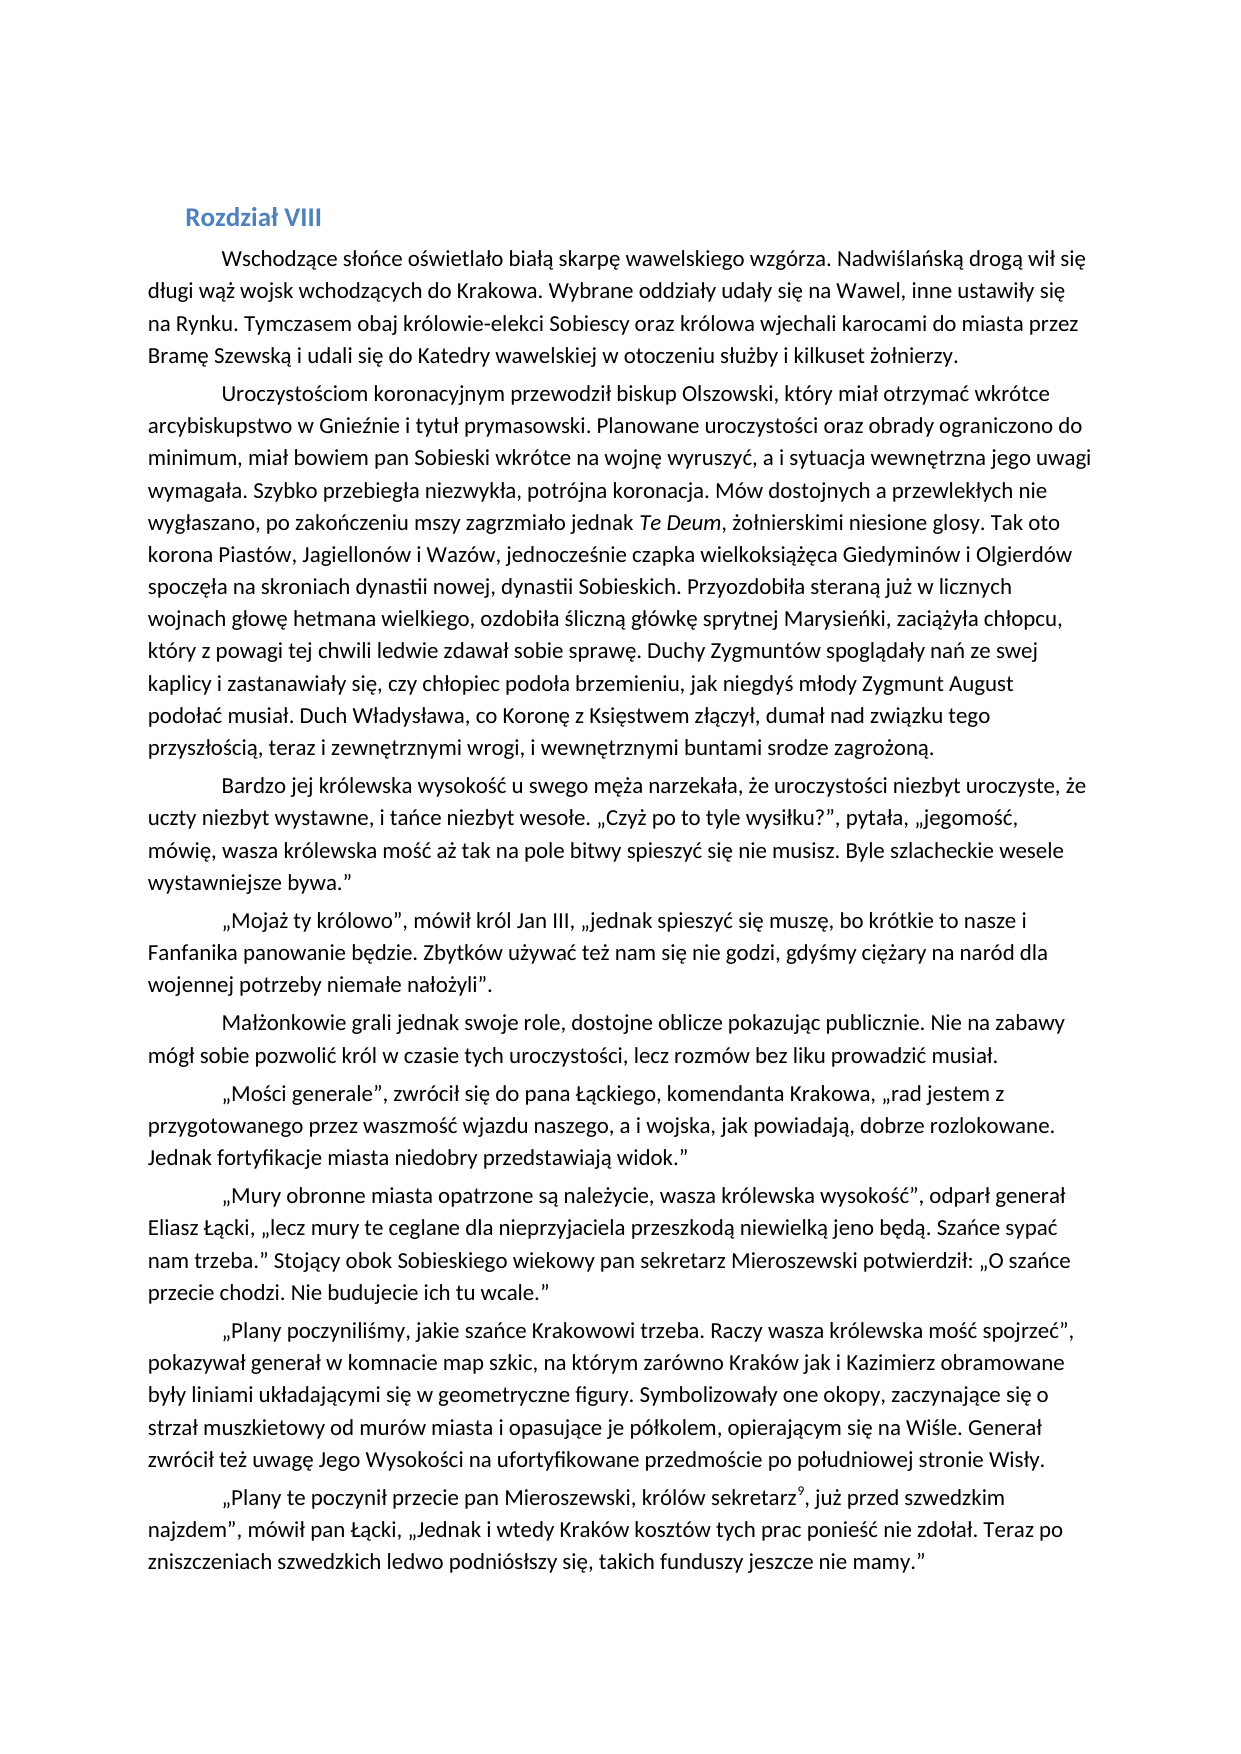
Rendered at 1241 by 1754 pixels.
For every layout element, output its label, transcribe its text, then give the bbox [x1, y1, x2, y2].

text „Plany poczyniliśmy, jakie szańce Krakowowi trzeba. Raczy wasza królewska mość spojrzeć”, pokazywał generał w komnacie map szkic, na którym zarówno Kraków jak i Kazimierz obramowane były liniami układającymi się w geometryczne figury. Symbolizowały one okopy, zaczynające się o strzał muszkietowy od murów miasta i opasujące je półkolem, opierającym się na Wiśle. Generał zwrócił też uwagę Jego Wysokości na ufortyfikowane przedmoście po południowej stronie Wisły. [148, 1316, 1093, 1473]
text Wschodzące słońce oświetlało białą skarpę wawelskiego wzgórza. Nadwiślańską drogą wił się długi wąż wojsk wchodzących do Krakowa. Wybrane oddziały udały się na Wawel, inne ustawiły się na Rynku. Tymczasem obaj królowie-elekci Sobiescy oraz królowa wjechali karocami do miasta przez Bramę Szewską i udali się do Katedry wawelskiej w otoczeniu służby i kilkuset żołnierzy. [148, 244, 1093, 369]
text Uroczystościom koronacyjnym przewodził biskup Olszowski, który miał otrzymać wkrótce arcybiskupstwo w Gnieźnie i tytuł prymasowski. Planowane uroczystości oraz obrady ograniczono do minimum, miał bowiem pan Sobieski wkrótce na wojnę wyruszyć, a i sytuacja wewnętrzna jego uwagi wymagała. Szybko przebiegła niezwykła, potrójna koronacja. Mów dostojnych a przewlekłych nie wygłaszano, po zakończeniu mszy zagrzmiało jednak Te Deum, żołnierskimi niesione glosy. Tak oto korona Piastów, Jagiellonów i Wazów, jednocześnie czapka wielkoksiążęca Giedyminów i Olgierdów spoczęła na skroniach dynastii nowej, dynastii Sobieskich. Przyozdobiła steraną już w licznych wojnach głowę hetmana wielkiego, ozdobiła śliczną główkę sprytnej Marysieńki, zaciążyła chłopcu, który z powagi tej chwili ledwie zdawał sobie sprawę. Duchy Zygmuntów spoglądały nań ze swej kaplicy i zastanawiały się, czy chłopiec podoła brzemieniu, jak niegdyś młody Zygmunt August podołać musiał. Duch Władysława, co Koronę z Księstwem złączył, dumał nad związku tego przyszłością, teraz i zewnętrznymi wrogi, i wewnętrznymi buntami srodze zagrożoną. [148, 379, 1093, 761]
text „Mości generale”, zwrócił się do pana Łąckiego, komendanta Krakowa, „rad jestem z przygotowanego przez waszmość wjazdu naszego, a i wojska, jak powiadają, dobrze rozlokowane. Jednak fortyfikacje miasta niedobry przedstawiają widok.” [148, 1079, 1093, 1171]
text Małżonkowie grali jednak swoje role, dostojne oblicze pokazując publicznie. Nie na zabawy mógł sobie pozwolić król w czasie tych uroczystości, lecz rozmów bez liku prowadzić musiał. [148, 1008, 1093, 1069]
text „Plany te poczynił przecie pan Mieroszewski, królów sekretarz, już przed szwedzkim najzdem”, mówił pan Łącki, „Jednak i wtedy Kraków kosztów tych prac ponieść nie zdołał. Teraz po zniszczeniach szwedzkich ledwo podniósłszy się, takich funduszy jeszcze nie mamy.” [148, 1483, 1093, 1575]
text „Mojaż ty królowo”, mówił król Jan III, „jednak spieszyć się muszę, bo krótkie to nasze i Fanfanika panowanie będzie. Zbytków używać też nam się nie godzi, gdyśmy ciężary na naród dla wojennej potrzeby niemałe nałożyli”. [148, 906, 1093, 998]
text „Mury obronne miasta opatrzone są należycie, wasza królewska wysokość”, odparł generał Eliasz Łącki, „lecz mury te ceglane dla nieprzyjaciela przeszkodą niewielką jeno będą. Szańce sypać nam trzeba.” Stojący obok Sobieskiego wiekowy pan sekretarz Mieroszewski potwierdził: „O szańce przecie chodzi. Nie budujecie ich tu wcale.” [148, 1181, 1093, 1306]
text Bardzo jej królewska wysokość u swego męża narzekała, że uroczystości niezbyt uroczyste, że uczty niezbyt wystawne, i tańce niezbyt wesołe. „Czyż po to tyle wysiłku?”, pytała, „jegomość, mówię, wasza królewska mość aż tak na pole bitwy spieszyć się nie musisz. Byle szlacheckie wesele wystawniejsze bywa.” [148, 771, 1093, 896]
